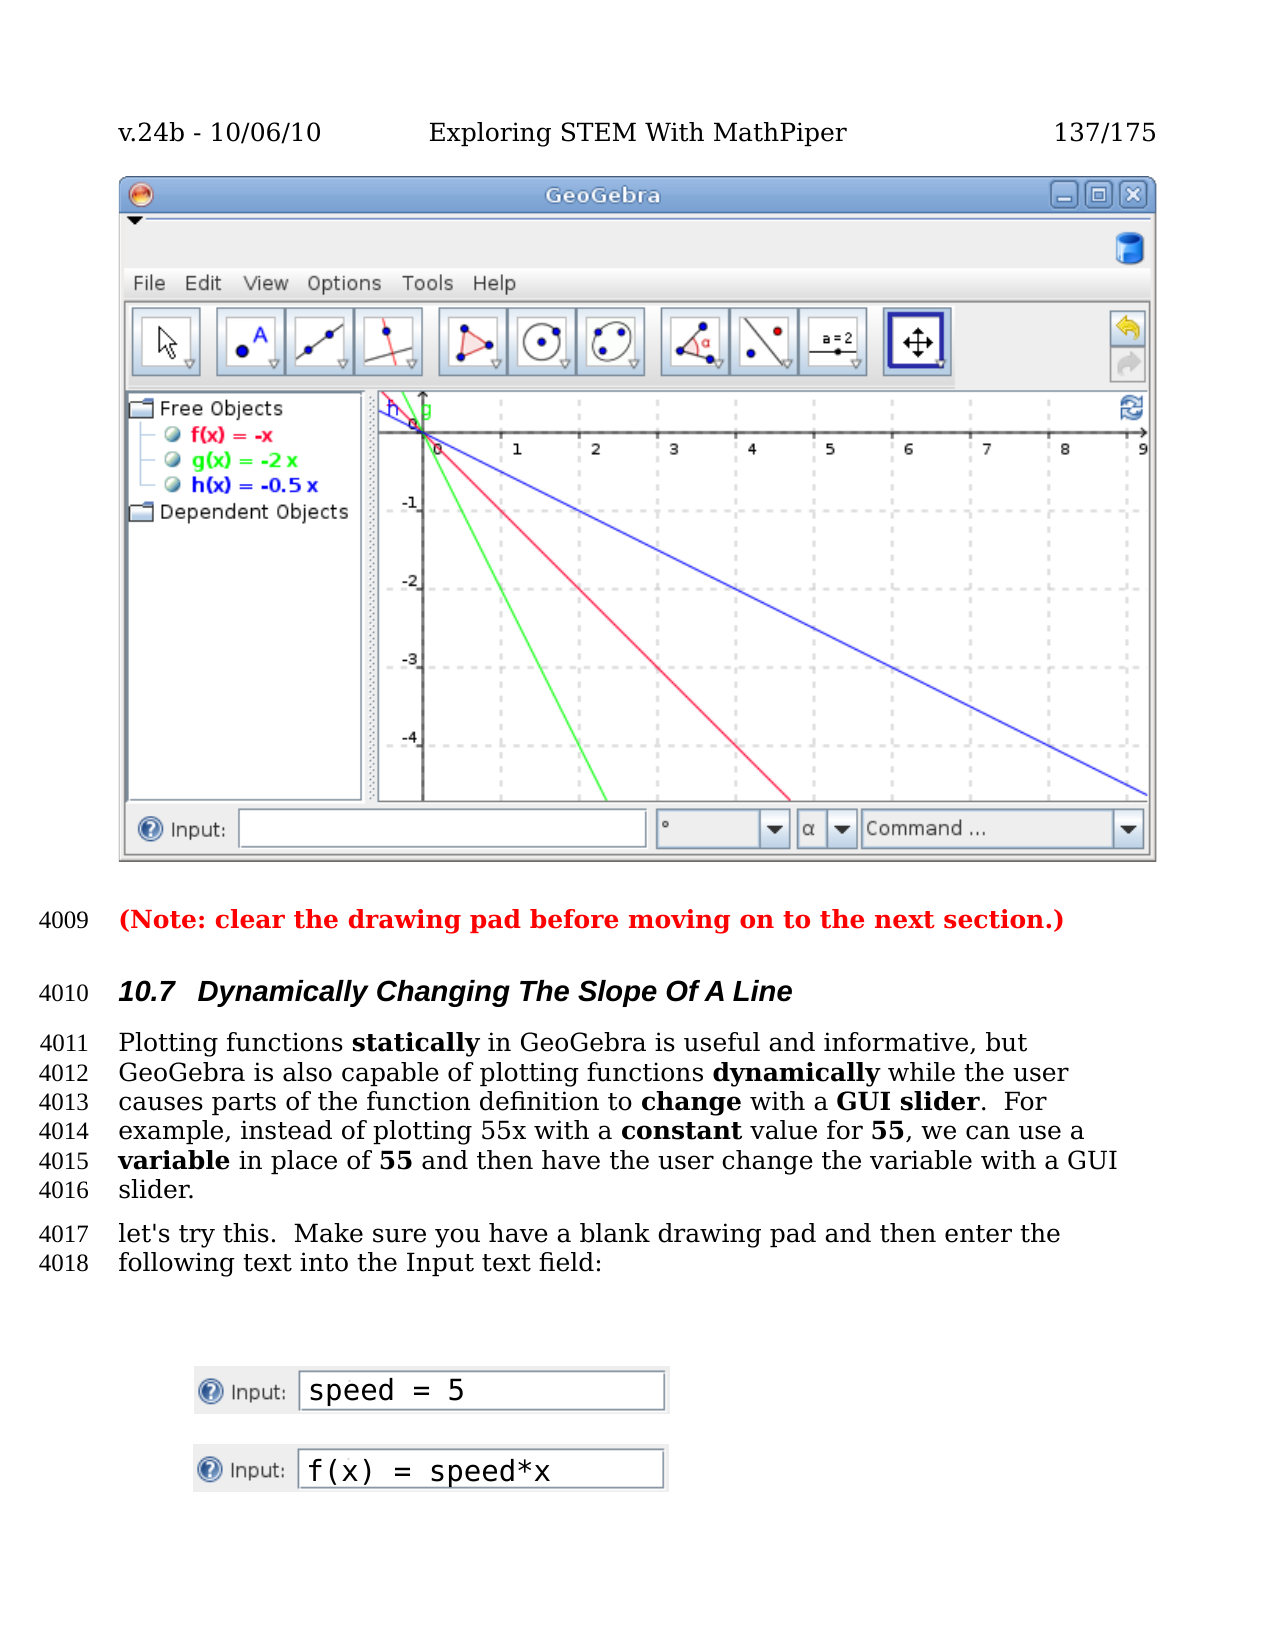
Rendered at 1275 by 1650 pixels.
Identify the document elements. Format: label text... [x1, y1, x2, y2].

subtitle Dynamically Changing The Slope Of A Line [118, 974, 1157, 1007]
text Plotting functions statically in GeoGebra is useful and informative, but GeoGebra is also capable of plotting functions dynamically while the user causes parts of the function definition to change with a GUI slider. For example, instead of plotting 55x with a constant value for 55, we can use a variable in place of 55 and then have the user change the variable with a GUI slider. [118, 1028, 1157, 1204]
text (Note: clear the drawing pad before moving on to the next section.) [118, 905, 1157, 935]
picture [118, 176, 1157, 862]
text let's try this. Make sure you have a blank drawing pad and then enter the following text into the Input text field: [118, 1219, 1157, 1278]
